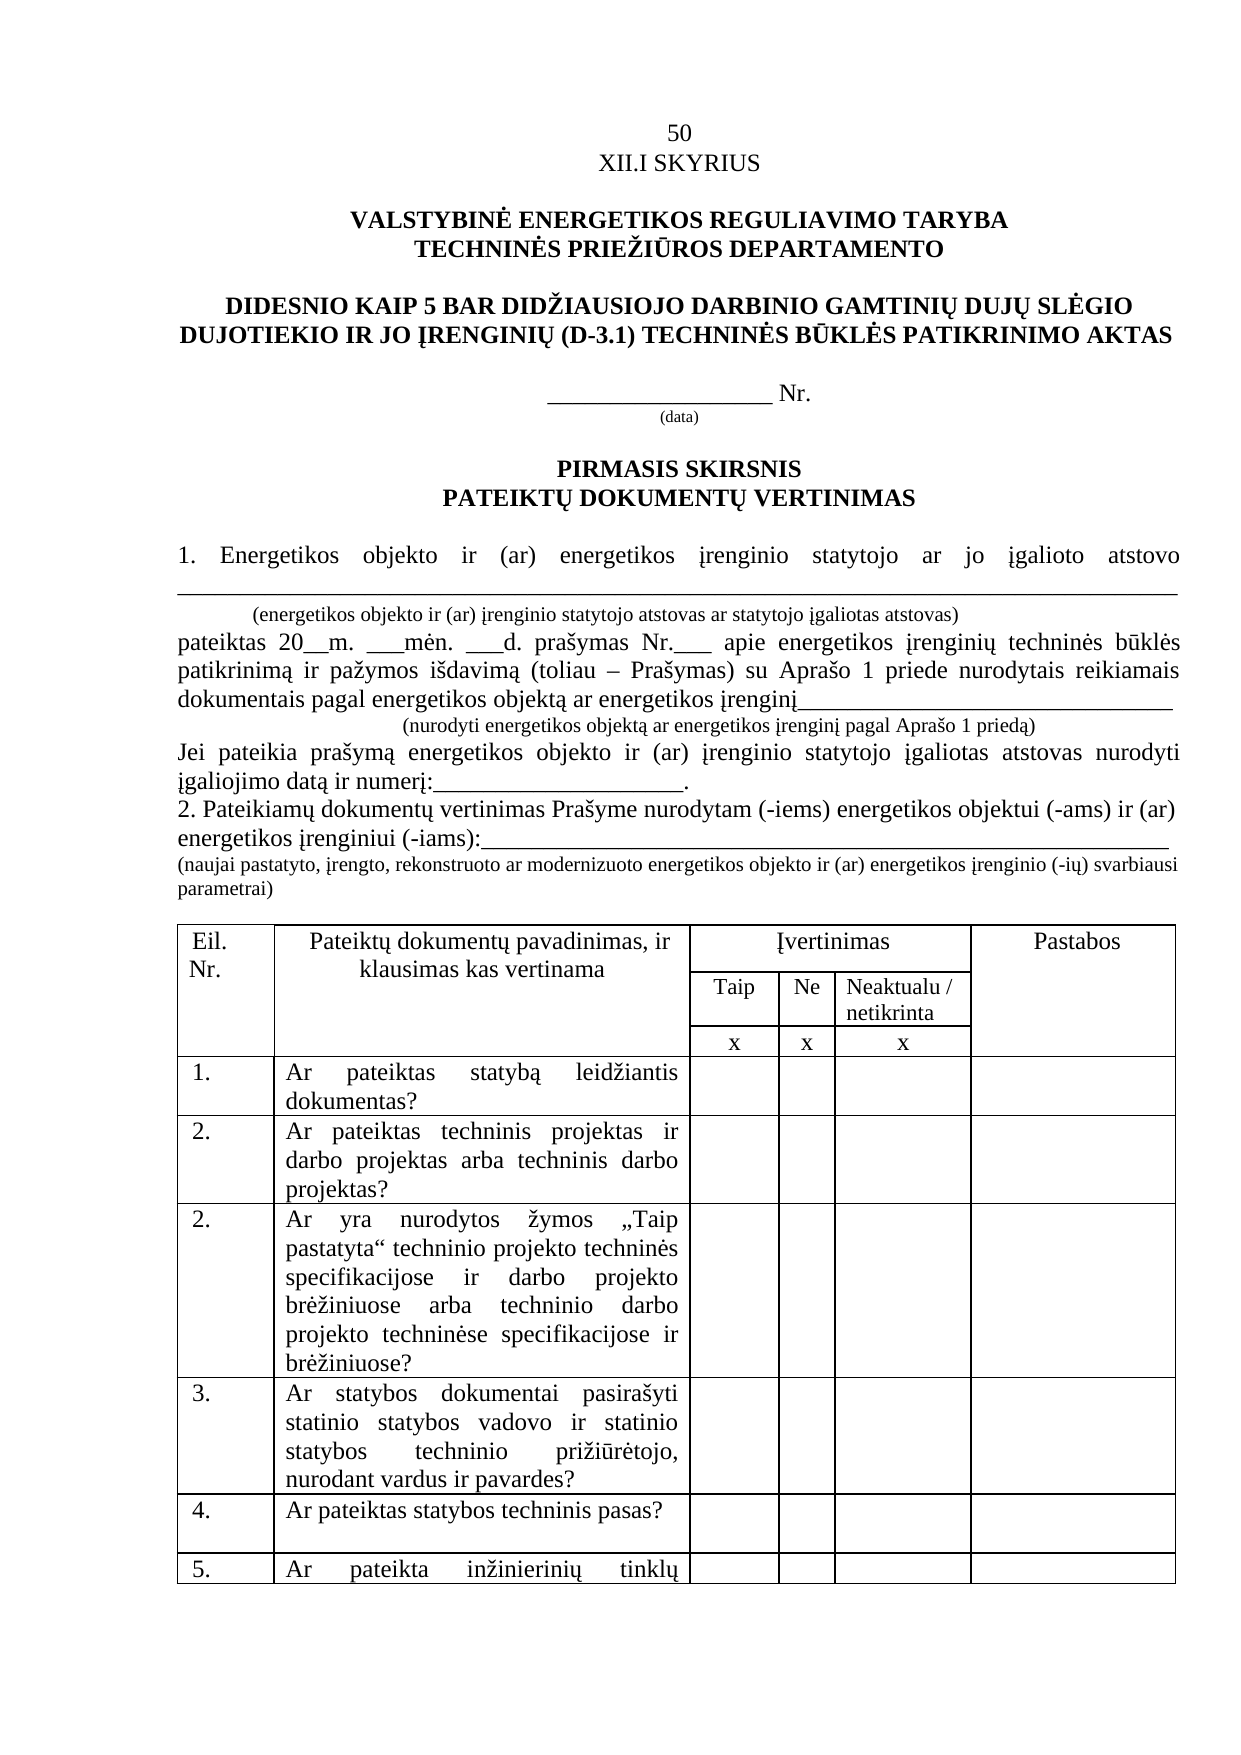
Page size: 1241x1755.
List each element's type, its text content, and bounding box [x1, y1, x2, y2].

table_cell [780, 1378, 834, 1493]
text PATEIKTŲ DOKUMENTŲ VERTINIMAS [177, 483, 1181, 512]
table_cell [780, 1057, 834, 1115]
text (data) [177, 406, 1181, 426]
table_cell 1. [178, 1057, 273, 1115]
table_header Įvertinimas [691, 926, 970, 971]
table_cell [780, 1116, 834, 1203]
table_cell x [691, 1027, 778, 1056]
table_cell Ar statybos dokumentai pasirašyti statinio statybos vadovo ir statinio statybos techninio prižiūrėtojo, nurodant vardus ir pavardes? [275, 1378, 689, 1493]
text TECHNINĖS PRIEŽIŪROS DEPARTAMENTO [177, 234, 1181, 263]
text Jei pateikia prašymą energetikos objekto ir (ar) įrenginio statytojo įgaliotas atstovas nurodyti įgaliojimo datą ir numerį:____________________. [177, 737, 1181, 794]
table_cell [691, 1378, 778, 1493]
table_cell [780, 1204, 834, 1377]
text XII.I SKYRIUS [177, 148, 1181, 176]
table_cell [972, 1057, 1175, 1115]
text VALSTYBINĖ ENERGETIKOS REGULIAVIMO TARYBA [177, 205, 1181, 234]
text (naujai pastatyto, įrengto, rekonstruoto ar modernizuoto energetikos objekto ir (ar) energetikos įrenginio (-ių) svarbiausi parametrai) [177, 852, 1181, 900]
text 1. Energetikos objekto ir (ar) energetikos įrenginio statytojo ar jo įgalioto atstovo ________________________________________________________________________________ [177, 541, 1181, 598]
table_cell Ne [780, 973, 834, 1025]
text (energetikos objekto ir (ar) įrenginio statytojo atstovas ar statytojo įgaliotas atstovas) [177, 598, 1181, 627]
table_cell x [780, 1027, 834, 1056]
table_cell [836, 1378, 970, 1493]
table_cell [691, 1495, 778, 1552]
table_cell Ar pateiktas techninis projektas ir darbo projektas arba techninis darbo projektas? [275, 1116, 689, 1203]
table_cell 2. [178, 1116, 273, 1203]
table_cell [836, 1554, 970, 1583]
table_cell Ar pateikta inžinierinių tinklų [275, 1554, 689, 1583]
table_cell [691, 1116, 778, 1203]
text pateiktas 20__m. ___mėn. ___d. prašymas Nr.___ apie energetikos įrenginių techninės būklės patikrinimą ir pažymos išdavimą (toliau – Prašymas) su Aprašo 1 priede nurodytais reikiamais dokumentais pagal energetikos objektą ar energetikos įrenginį______________________________ [177, 627, 1181, 713]
table_cell 4. [178, 1495, 273, 1552]
table_cell [780, 1495, 834, 1552]
table_cell Neaktualu /netikrinta [836, 973, 970, 1025]
table_cell Ar pateiktas statybą leidžiantis dokumentas? [275, 1057, 689, 1115]
text __________________ Nr. [177, 378, 1181, 406]
table_cell [972, 1554, 1175, 1583]
text DIDESNIO KAIP 5 BAR DIDŽIAUSIOJO DARBINIO GAMTINIŲ DUJŲ SLĖGIO DUJOTIEKIO IR JO ĮRENGINIŲ (D-3.1) TECHNINĖS BŪKLĖS PATIKRINIMO AKTAS [177, 291, 1181, 349]
table_cell [836, 1204, 970, 1377]
table_cell [691, 1204, 778, 1377]
table_cell [275, 1025, 689, 1056]
text 2. Pateikiamų dokumentų vertinimas Prašyme nurodytam (-iems) energetikos objektui (-ams) ir (ar) energetikos įrenginiui (-iams):_______________________________________________________ [177, 794, 1181, 852]
table_cell [972, 1378, 1175, 1493]
table_cell Ar pateiktas statybos techninis pasas? [275, 1495, 689, 1552]
table_cell [972, 1495, 1175, 1552]
table_cell [972, 1116, 1175, 1203]
table_header Eil. Nr. [178, 925, 274, 1056]
table_cell 3. [178, 1378, 273, 1493]
table_cell [836, 1057, 970, 1115]
table_cell [691, 1057, 778, 1115]
table_header Pastabos [972, 926, 1175, 1056]
table_cell x [836, 1027, 970, 1056]
table_cell [780, 1554, 834, 1583]
table_cell Taip [691, 973, 778, 1025]
text PIRMASIS SKIRSNIS [177, 454, 1181, 483]
table_cell [836, 1495, 970, 1552]
table_cell 5. [178, 1554, 273, 1583]
table_cell 2. [178, 1204, 273, 1377]
table_cell [836, 1116, 970, 1203]
table_cell [972, 1204, 1175, 1377]
table_header Pateiktų dokumentų pavadinimas, ir klausimas kas vertinama [275, 926, 689, 1025]
table_cell Ar yra nurodytos žymos „Taip pastatyta“ techninio projekto techninės specifikacijose ir darbo projekto brėžiniuose arba techninio darbo projekto techninėse specifikacijose ir brėžiniuose? [275, 1204, 689, 1377]
table_cell [691, 1554, 778, 1583]
text (nurodyti energetikos objektą ar energetikos įrenginį pagal Aprašo 1 priedą) [177, 713, 1181, 737]
